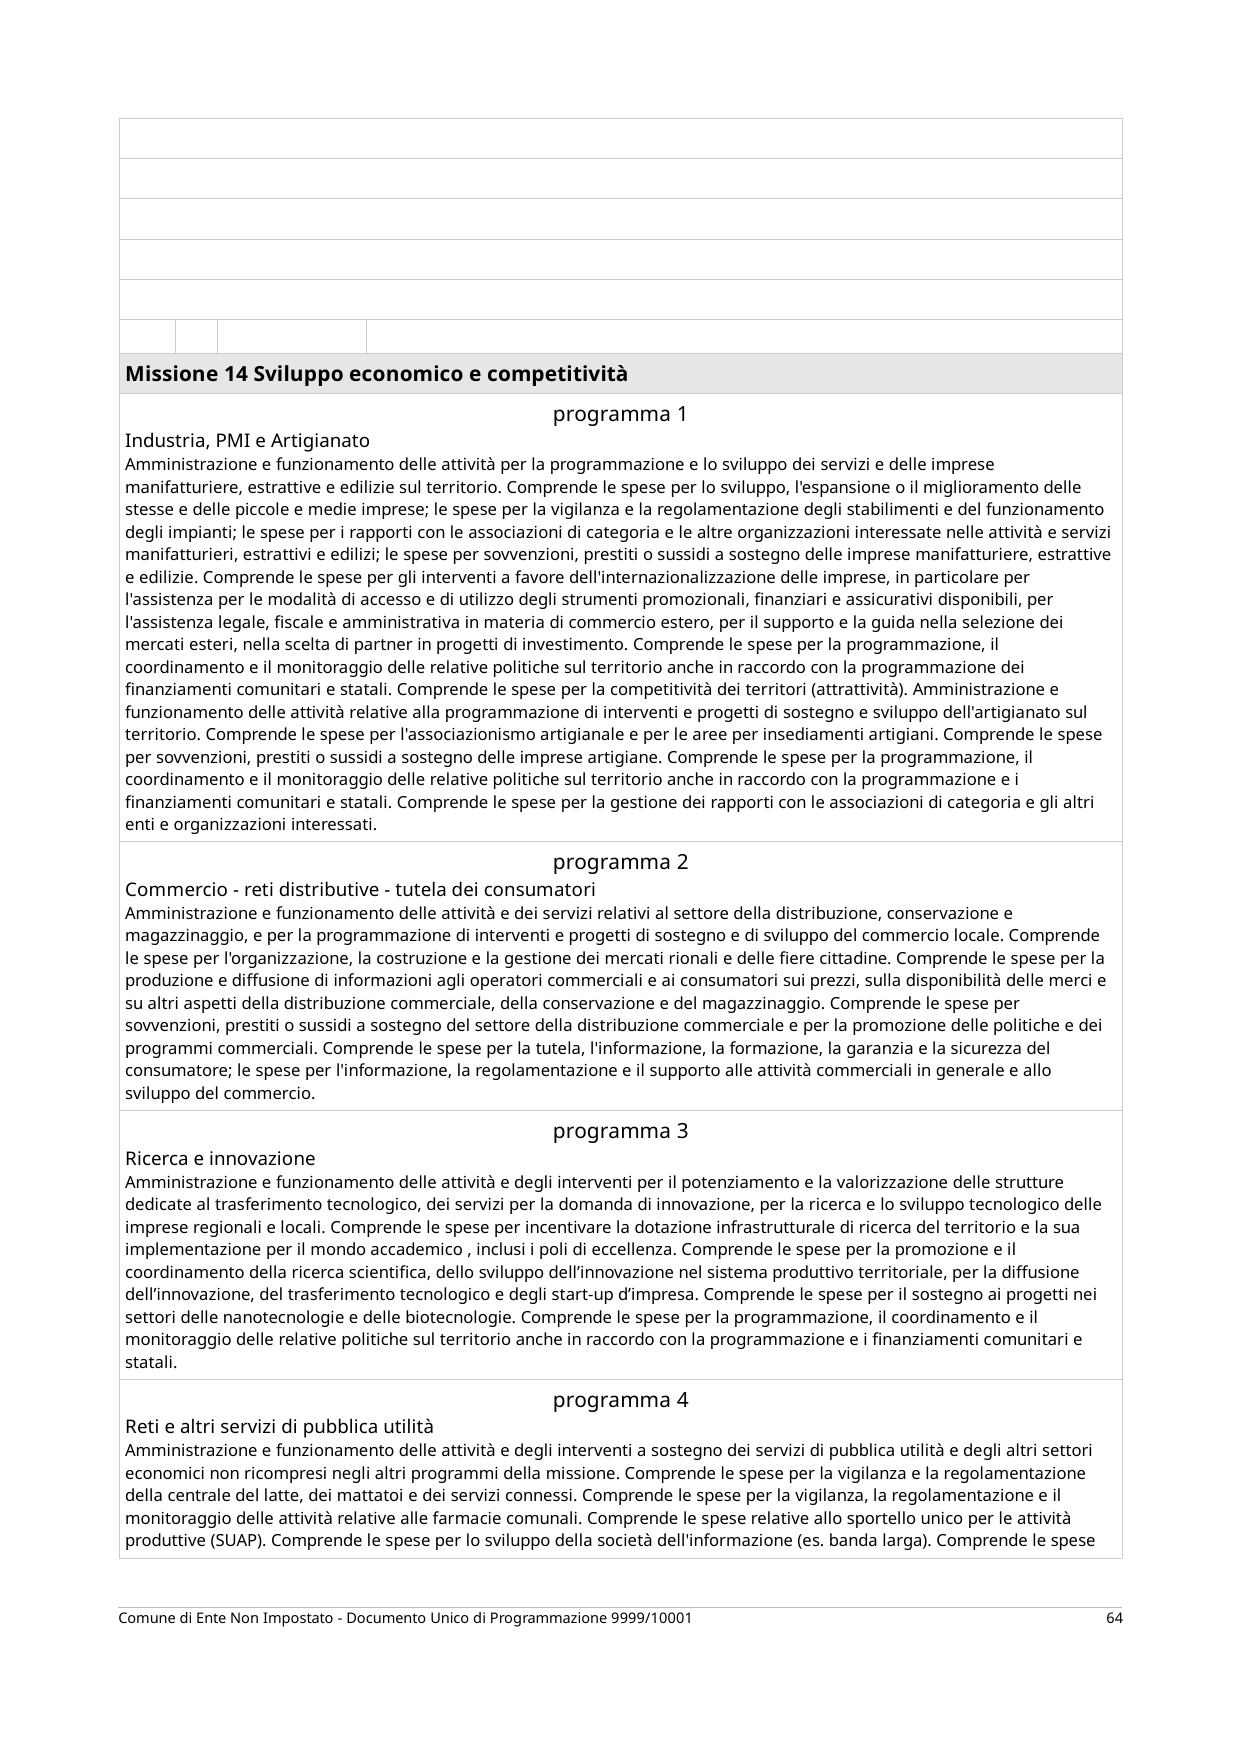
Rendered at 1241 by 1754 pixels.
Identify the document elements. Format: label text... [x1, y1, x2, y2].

table_cell [367, 320, 1122, 353]
table_cell [120, 159, 1122, 198]
table_cell [120, 240, 1122, 278]
table_cell [120, 199, 1122, 238]
table_cell programma 2 Commercio - reti distributive - tutela dei consumatori Amministrazione e funzionamento delle attività e dei servizi relativi al settore della distribuzione, conservazione e magazzinaggio, e per la programmazione di interventi e progetti di sostegno e di sviluppo del commercio locale. Comprende le spese per l'organizzazione, la costruzione e la gestione dei mercati rionali e delle fiere cittadine. Comprende le spese per la produzione e diffusione di informazioni agli operatori commerciali e ai consumatori sui prezzi, sulla disponibilità delle merci e su altri aspetti della distribuzione commerciale, della conservazione e del magazzinaggio. Comprende le spese per sovvenzioni, prestiti o sussidi a sostegno del settore della distribuzione commerciale e per la promozione delle politiche e dei programmi commerciali. Comprende le spese per la tutela, l'informazione, la formazione, la garanzia e la sicurezza del consumatore; le spese per l'informazione, la regolamentazione e il supporto alle attività commerciali in generale e allo sviluppo del commercio. [120, 842, 1122, 1110]
table_cell programma 4 Reti e altri servizi di pubblica utilità Amministrazione e funzionamento delle attività e degli interventi a sostegno dei servizi di pubblica utilità e degli altri settori economici non ricompresi negli altri programmi della missione. Comprende le spese per la vigilanza e la regolamentazione della centrale del latte, dei mattatoi e dei servizi connessi. Comprende le spese per la vigilanza, la regolamentazione e il monitoraggio delle attività relative alle farmacie comunali. Comprende le spese relative allo sportello unico per le attività produttive (SUAP). Comprende le spese per lo sviluppo della società dell'informazione (es. banda larga). Comprende le spese [120, 1380, 1122, 1557]
table_cell Missione 14 Sviluppo economico e competitività [120, 354, 1122, 393]
table_cell programma 1 Industria, PMI e Artigianato Amministrazione e funzionamento delle attività per la programmazione e lo sviluppo dei servizi e delle imprese manifatturiere, estrattive e edilizie sul territorio. Comprende le spese per lo sviluppo, l'espansione o il miglioramento delle stesse e delle piccole e medie imprese; le spese per la vigilanza e la regolamentazione degli stabilimenti e del funzionamento degli impianti; le spese per i rapporti con le associazioni di categoria e le altre organizzazioni interessate nelle attività e servizi manifatturieri, estrattivi e edilizi; le spese per sovvenzioni, prestiti o sussidi a sostegno delle imprese manifatturiere, estrattive e edilizie. Comprende le spese per gli interventi a favore dell'internazionalizzazione delle imprese, in particolare per l'assistenza per le modalità di accesso e di utilizzo degli strumenti promozionali, finanziari e assicurativi disponibili, per l'assistenza legale, fiscale e amministrativa in materia di commercio estero, per il supporto e la guida nella selezione dei mercati esteri, nella scelta di partner in progetti di investimento. Comprende le spese per la programmazione, il coordinamento e il monitoraggio delle relative politiche sul territorio anche in raccordo con la programmazione dei finanziamenti comunitari e statali. Comprende le spese per la competitività dei territori (attrattività). Amministrazione e funzionamento delle attività relative alla programmazione di interventi e progetti di sostegno e sviluppo dell'artigianato sul territorio. Comprende le spese per l'associazionismo artigianale e per le aree per insediamenti artigiani. Comprende le spese per sovvenzioni, prestiti o sussidi a sostegno delle imprese artigiane. Comprende le spese per la programmazione, il coordinamento e il monitoraggio delle relative politiche sul territorio anche in raccordo con la programmazione e i finanziamenti comunitari e statali. Comprende le spese per la gestione dei rapporti con le associazioni di categoria e gli altri enti e organizzazioni interessati. [120, 394, 1122, 841]
table_cell [120, 320, 175, 353]
table_cell [120, 119, 1122, 158]
table_cell programma 3 Ricerca e innovazione Amministrazione e funzionamento delle attività e degli interventi per il potenziamento e la valorizzazione delle strutture dedicate al trasferimento tecnologico, dei servizi per la domanda di innovazione, per la ricerca e lo sviluppo tecnologico delle imprese regionali e locali. Comprende le spese per incentivare la dotazione infrastrutturale di ricerca del territorio e la sua implementazione per il mondo accademico , inclusi i poli di eccellenza. Comprende le spese per la promozione e il coordinamento della ricerca scientifica, dello sviluppo dell’innovazione nel sistema produttivo territoriale, per la diffusione dell’innovazione, del trasferimento tecnologico e degli start-up d’impresa. Comprende le spese per il sostegno ai progetti nei settori delle nanotecnologie e delle biotecnologie. Comprende le spese per la programmazione, il coordinamento e il monitoraggio delle relative politiche sul territorio anche in raccordo con la programmazione e i finanziamenti comunitari e statali. [120, 1111, 1122, 1379]
table_cell [120, 280, 1122, 319]
table_cell [176, 320, 217, 353]
table_cell [218, 320, 366, 353]
